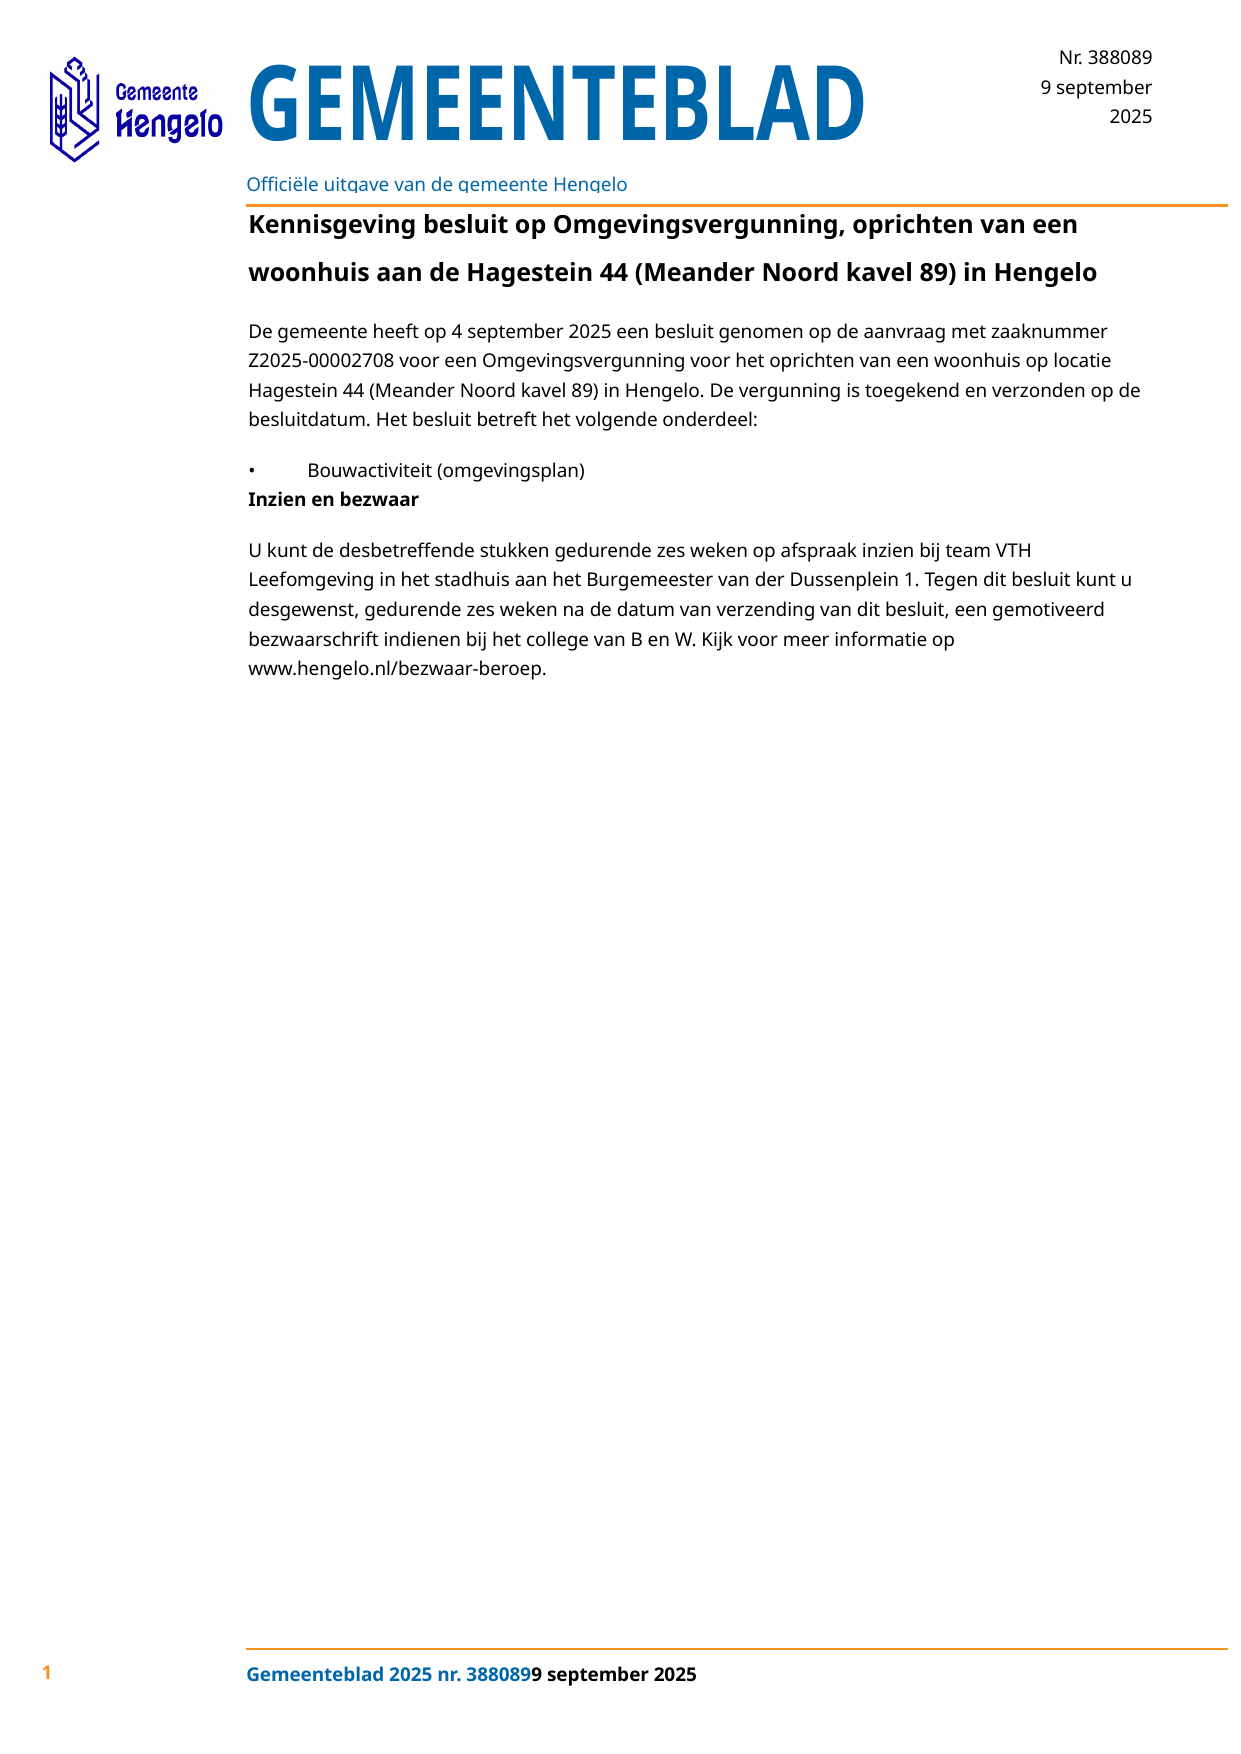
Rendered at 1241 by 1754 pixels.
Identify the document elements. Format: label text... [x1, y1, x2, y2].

text U kunt de desbetreffende stukken gedurende zes weken op afspraak inzien bij team VTH Leefomgeving in het stadhuis aan het Burgemeester van der Dussenplein 1. Tegen dit besluit kunt u desgewenst, gedurende zes weken na de datum van verzending van dit besluit, een gemotiveerd bezwaarschrift indienen bij het college van B en W. Kijk voor meer informatie op www.hengelo.nl/bezwaar-beroep. [248, 537, 1152, 681]
text De gemeente heeft op 4 september 2025 een besluit genomen op de aanvraag met zaaknummer Z2025-00002708 voor een Omgevingsvergunning voor het oprichten van een woonhuis op locatie Hagestein 44 (Meander Noord kavel 89) in Hengelo. De vergunning is toegekend en verzonden op de besluitdatum. Het besluit betreft het volgende onderdeel: [248, 318, 1152, 432]
text Inzien en bezwaar [248, 487, 1152, 512]
picture [41, 47, 231, 172]
list Bouwactiviteit (omgevingsplan) [248, 457, 1152, 483]
text Kennisgeving besluit op Omgevingsvergunning, oprichten van een woonhuis aan de Hagestein 44 (Meander Noord kavel 89) in Hengelo [248, 207, 1152, 288]
